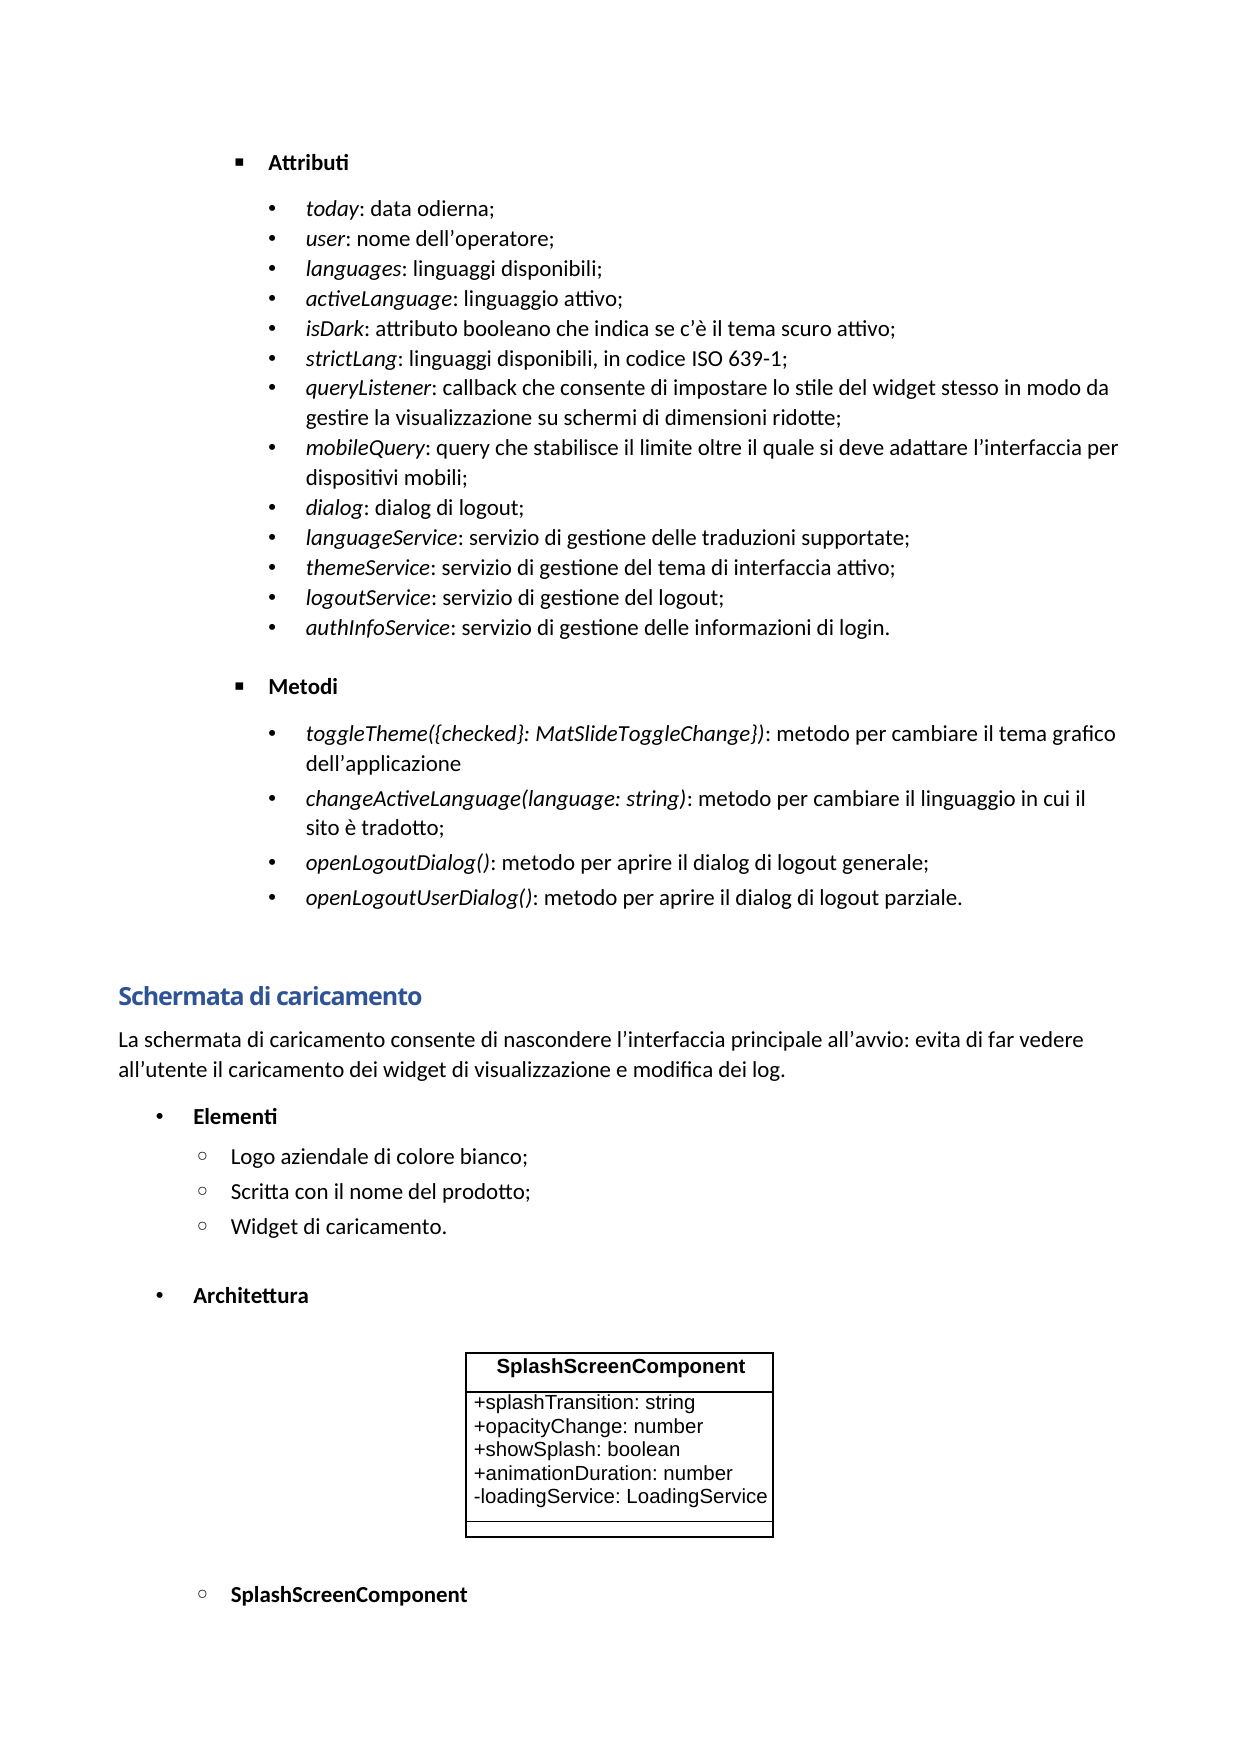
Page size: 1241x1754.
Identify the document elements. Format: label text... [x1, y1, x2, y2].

list authInfoService: servizio di gestione delle informazioni di login. [268, 613, 1122, 641]
list themeService: servizio di gestione del tema di interfaccia attivo; [268, 553, 1122, 581]
list activeLanguage: linguaggio attivo; [268, 284, 1122, 312]
list openLogoutDialog(): metodo per aprire il dialog di logout generale; [268, 848, 1122, 876]
list Elementi [156, 1102, 1122, 1130]
list isDark: attributo booleano che indica se c’è il tema scuro attivo; [268, 314, 1122, 342]
list strictLang: linguaggi disponibili, in codice ISO 639-1; [268, 344, 1122, 372]
list changeActiveLanguage(language: string): metodo per cambiare il linguaggio in cui il sito è tradotto; [268, 784, 1122, 842]
list logoutService: servizio di gestione del logout; [268, 583, 1122, 611]
list openLogoutUserDialog(): metodo per aprire il dialog di logout parziale. [268, 883, 1122, 911]
subtitle Schermata di caricamento [118, 979, 1122, 1013]
list user: nome dell’operatore; [268, 224, 1122, 252]
list languages: linguaggi disponibili; [268, 254, 1122, 282]
list SplashScreenComponent [193, 1580, 1122, 1608]
list Widget di caricamento. [193, 1212, 1122, 1240]
list Attributi [231, 148, 1122, 176]
list Scritta con il nome del prodotto; [193, 1177, 1122, 1205]
list dialog: dialog di logout; [268, 493, 1122, 521]
list toggleTheme({checked}: MatSlideToggleChange}): metodo per cambiare il tema grafico dell’applicazione [268, 719, 1122, 777]
list queryListener: callback che consente di impostare lo stile del widget stesso in modo da gestire la visualizzazione su schermi di dimensioni ridotte; [268, 373, 1122, 431]
list mobileQuery: query che stabilisce il limite oltre il quale si deve adattare l’interfaccia per dispositivi mobili; [268, 433, 1122, 491]
text La schermata di caricamento consente di nascondere l’interfaccia principale all’avvio: evita di far vedere all’utente il caricamento dei widget di visualizzazione e modifica dei log. [118, 1025, 1122, 1083]
list Metodi [231, 672, 1122, 701]
list Logo aziendale di colore bianco; [193, 1142, 1122, 1170]
list today: data odierna; [268, 194, 1122, 222]
list Architettura [156, 1281, 1122, 1309]
list languageService: servizio di gestione delle traduzioni supportate; [268, 523, 1122, 551]
